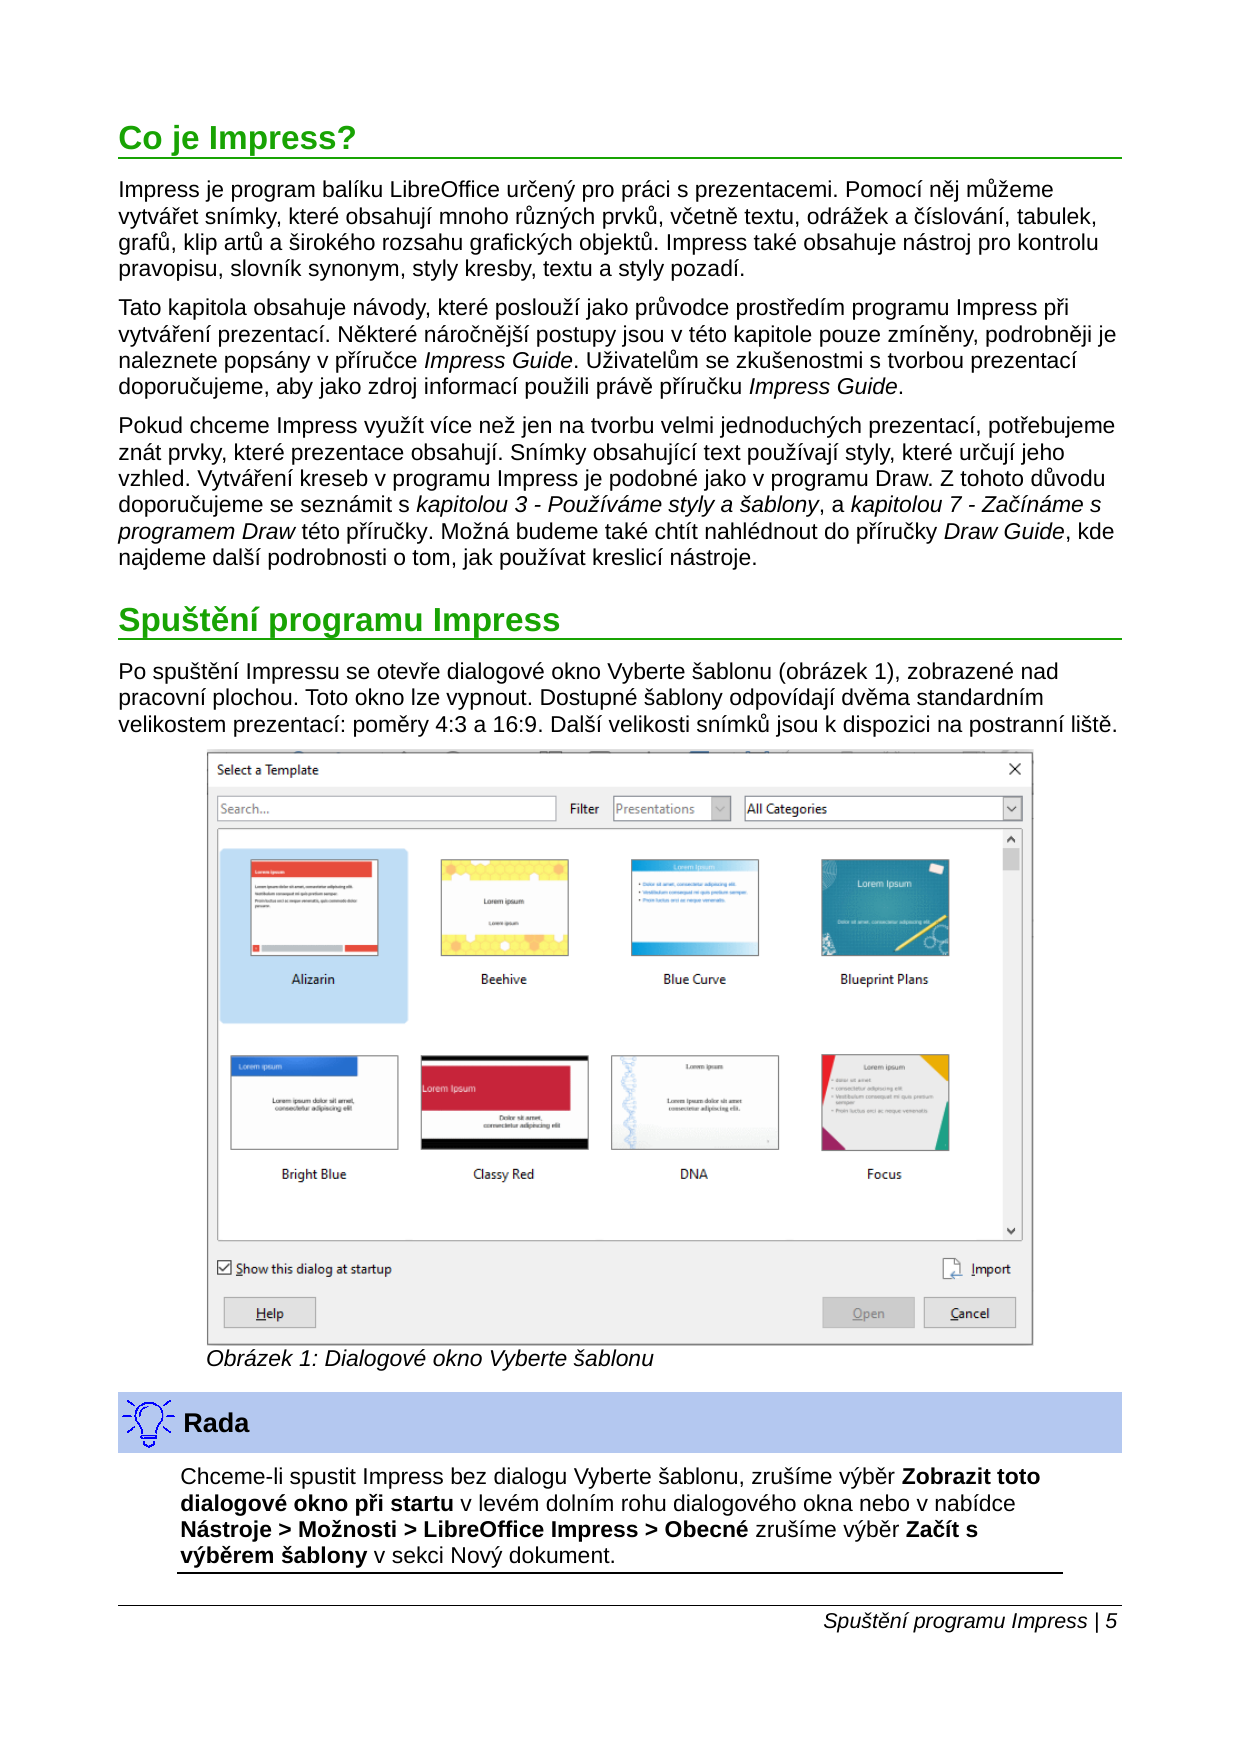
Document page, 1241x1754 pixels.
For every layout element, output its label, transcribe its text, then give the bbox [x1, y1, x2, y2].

picture [206, 749, 1034, 1346]
text Chceme-li spustit Impress bez dialogu Vyberte šablonu, zrušíme výběr Zobrazit toto dialogové okno při startu v levém dolním rohu dialogového okna nebo v nabídce Nástroje > Možnosti > LibreOffice Impress > Obecné zrušíme výběr Začít s výběrem šablony v sekci Nový dokument. [177, 1460, 1063, 1572]
picture [119, 1392, 179, 1452]
list Po spuštění Impressu se otevře dialogové okno Vyberte šablonu (obrázek 1), zobrazené nad pracovní plochou. Toto okno lze vypnout. Dostupné šablony odpovídají dvěma standardním velikostem prezentací: poměry 4:3 a 16:9. Další velikosti snímků jsou k dispozici na postranní liště. [118, 658, 1122, 737]
text Tato kapitola obsahuje návody, které poslouží jako průvodce prostředím programu Impress při vytváření prezentací. Některé náročnější postupy jsou v této kapitole pouze zmíněny, podrobněji je naleznete popsány v příručce Impress Guide. Uživatelům se zkušenostmi s tvorbou prezentací doporučujeme, aby jako zdroj informací použili právě příručku Impress Guide. [118, 294, 1122, 400]
subtitle Spuštění programu Impress [118, 600, 1122, 638]
text Impress je program balíku LibreOffice určený pro práci s prezentacemi. Pomocí něj můžeme vytvářet snímky, které obsahují mnoho různých prvků, včetně textu, odrážek a číslování, tabulek, grafů, klip artů a širokého rozsahu grafických objektů. Impress také obsahuje nástroj pro kontrolu pravopisu, slovník synonym, styly kresby, textu a styly pozadí. [118, 176, 1122, 282]
subtitle Co je Impress? [118, 118, 1122, 157]
subtitle Rada [118, 1392, 1122, 1453]
text Obrázek 1: Dialogové okno Vyberte šablonu [206, 1346, 1034, 1372]
text Pokud chceme Impress využít více než jen na tvorbu velmi jednoduchých prezentací, potřebujeme znát prvky, které prezentace obsahují. Snímky obsahující text používají styly, které určují jeho vzhled. Vytváření kreseb v programu Impress je podobné jako v programu Draw. Z tohoto důvodu doporučujeme se seznámit s kapitolou 3 - Používáme styly a šablony, a kapitolou 7 - Začínáme s programem Draw této příručky. Možná budeme také chtít nahlédnout do příručky Draw Guide, kde najdeme další podrobnosti o tom, jak používat kreslicí nástroje. [118, 412, 1122, 570]
